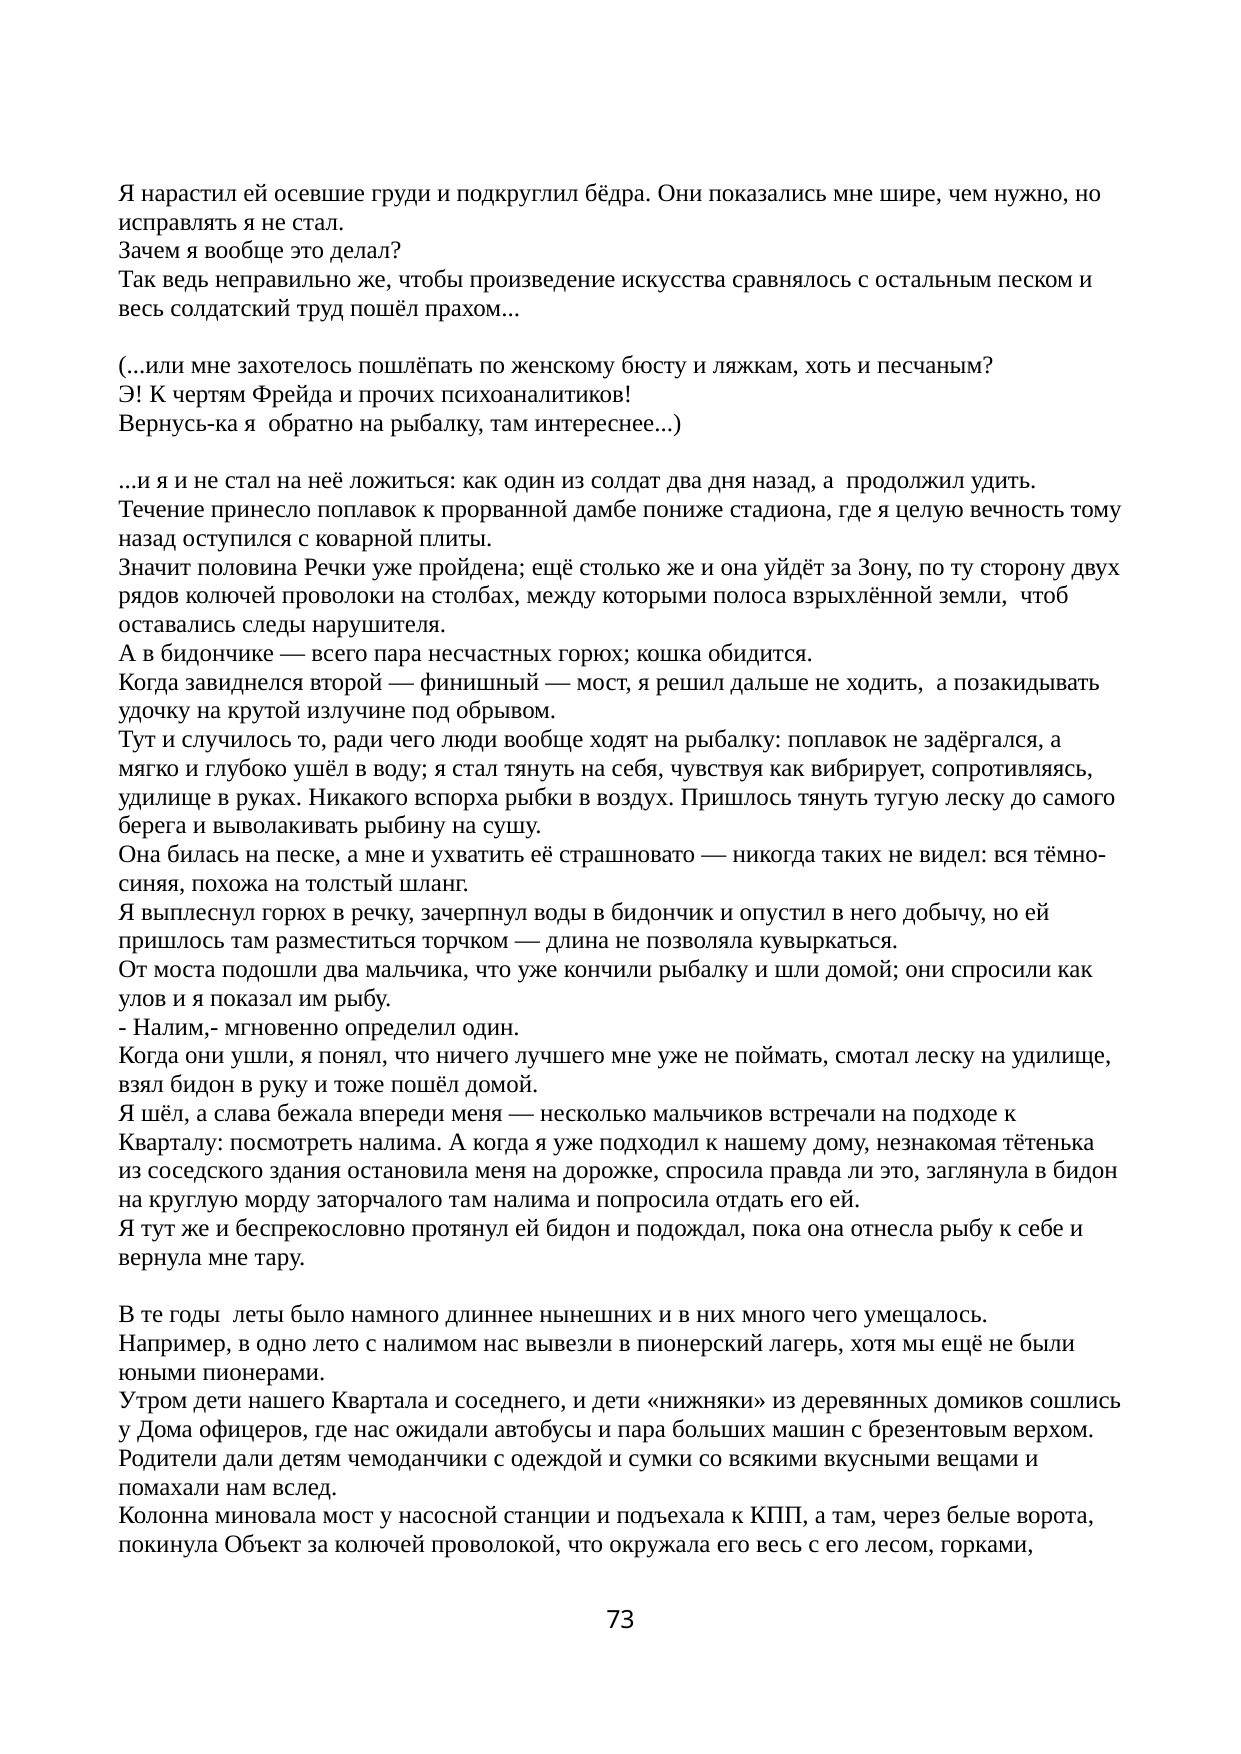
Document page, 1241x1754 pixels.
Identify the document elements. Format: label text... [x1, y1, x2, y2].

text ...и я и не стал на неё ложиться: как один из солдат два дня назад, а продолжил удить. [118, 466, 1122, 494]
text Течение принесло поплавок к прорванной дамбе пониже стадиона, где я целую вечность тому назад оступился с коварной плиты. [118, 494, 1122, 552]
text Э! К чертям Фрейда и прочих психоаналитиков! [118, 379, 1122, 408]
text Значит половина Речки уже пройдена; ещё столько же и она уйдёт за Зону, по ту сторону двух рядов колючей проволоки на столбах, между которыми полоса взрыхлённой земли, чтоб оставались следы нарушителя. [118, 552, 1122, 638]
text Утром дети нашего Квартала и соседнего, и дети «нижняки» из деревянных домиков сошлись у Дома офицеров, где нас ожидали автобусы и пара больших машин с брезентовым верхом. Родители дали детям чемоданчики с одеждой и сумки со всякими вкусными вещами и помахали нам вслед. [118, 1386, 1122, 1501]
text От моста подошли два мальчика, что уже кончили рыбалку и шли домой; они спросили как улов и я показал им рыбу. [118, 954, 1122, 1012]
text Я шёл, а слава бежала впереди меня — несколько мальчиков встречали на подходе к Кварталу: посмотреть налима. А когда я уже подходил к нашему дому, незнакомая тётенька из соседского здания остановила меня на дорожке, спросила правда ли это, заглянула в бидон на круглую морду заторчалого там налима и попросила отдать его ей. [118, 1098, 1122, 1213]
text Например, в одно лето с налимом нас вывезли в пионерский лагерь, хотя мы ещё не были юными пионерами. [118, 1328, 1122, 1386]
text Я тут же и беспрекословно протянул ей бидон и подождал, пока она отнесла рыбу к себе и вернула мне тару. [118, 1213, 1122, 1271]
text Я нарастил ей осевшие груди и подкруглил бёдра. Они показались мне шире, чем нужно, но исправлять я не стал. [118, 178, 1122, 236]
text (...или мне захотелось пошлёпать по женскому бюсту и ляжкам, хоть и песчаным? [118, 351, 1122, 379]
text Зачем я вообще это делал? [118, 236, 1122, 264]
text В те годы леты было намного длиннее нынешних и в них много чего умещалось. [118, 1299, 1122, 1328]
text Так ведь неправильно же, чтобы произведение искусства сравнялось с остальным песком и весь солдатский труд пошёл прахом... [118, 264, 1122, 322]
text Она билась на песке, а мне и ухватить её страшновато — никогда таких не видел: вся тёмно-синяя, похожа на толстый шланг. [118, 839, 1122, 897]
text Когда они ушли, я понял, что ничего лучшего мне уже не поймать, смотал леску на удилище, взял бидон в руку и тоже пошёл домой. [118, 1041, 1122, 1098]
text Колонна миновала мост у насосной станции и подъехала к КПП, а там, через белые ворота, покинула Объект за колючей проволокой, что окружала его весь с его лесом, горками, [118, 1501, 1122, 1558]
text - Налим,- мгновенно определил один. [118, 1012, 1122, 1041]
text Я выплеснул горюх в речку, зачерпнул воды в бидончик и опустил в него добычу, но ей пришлось там разместиться торчком — длина не позволяла кувыркаться. [118, 897, 1122, 954]
text Когда завиднелся второй — финишный — мост, я решил дальше не ходить, а позакидывать удочку на крутой излучине под обрывом. [118, 667, 1122, 724]
text Вернусь-ка я обратно на рыбалку, там интереснее...) [118, 408, 1122, 437]
text А в бидончике — всего пара несчастных горюх; кошка обидится. [118, 638, 1122, 667]
text Тут и случилось то, ради чего люди вообще ходят на рыбалку: поплавок не задёргался, а мягко и глубоко ушёл в воду; я стал тянуть на себя, чувствуя как вибрирует, сопротивляясь, удилище в руках. Никакого вспорха рыбки в воздух. Пришлось тянуть тугую леску до самого берега и выволакивать рыбину на сушу. [118, 724, 1122, 839]
